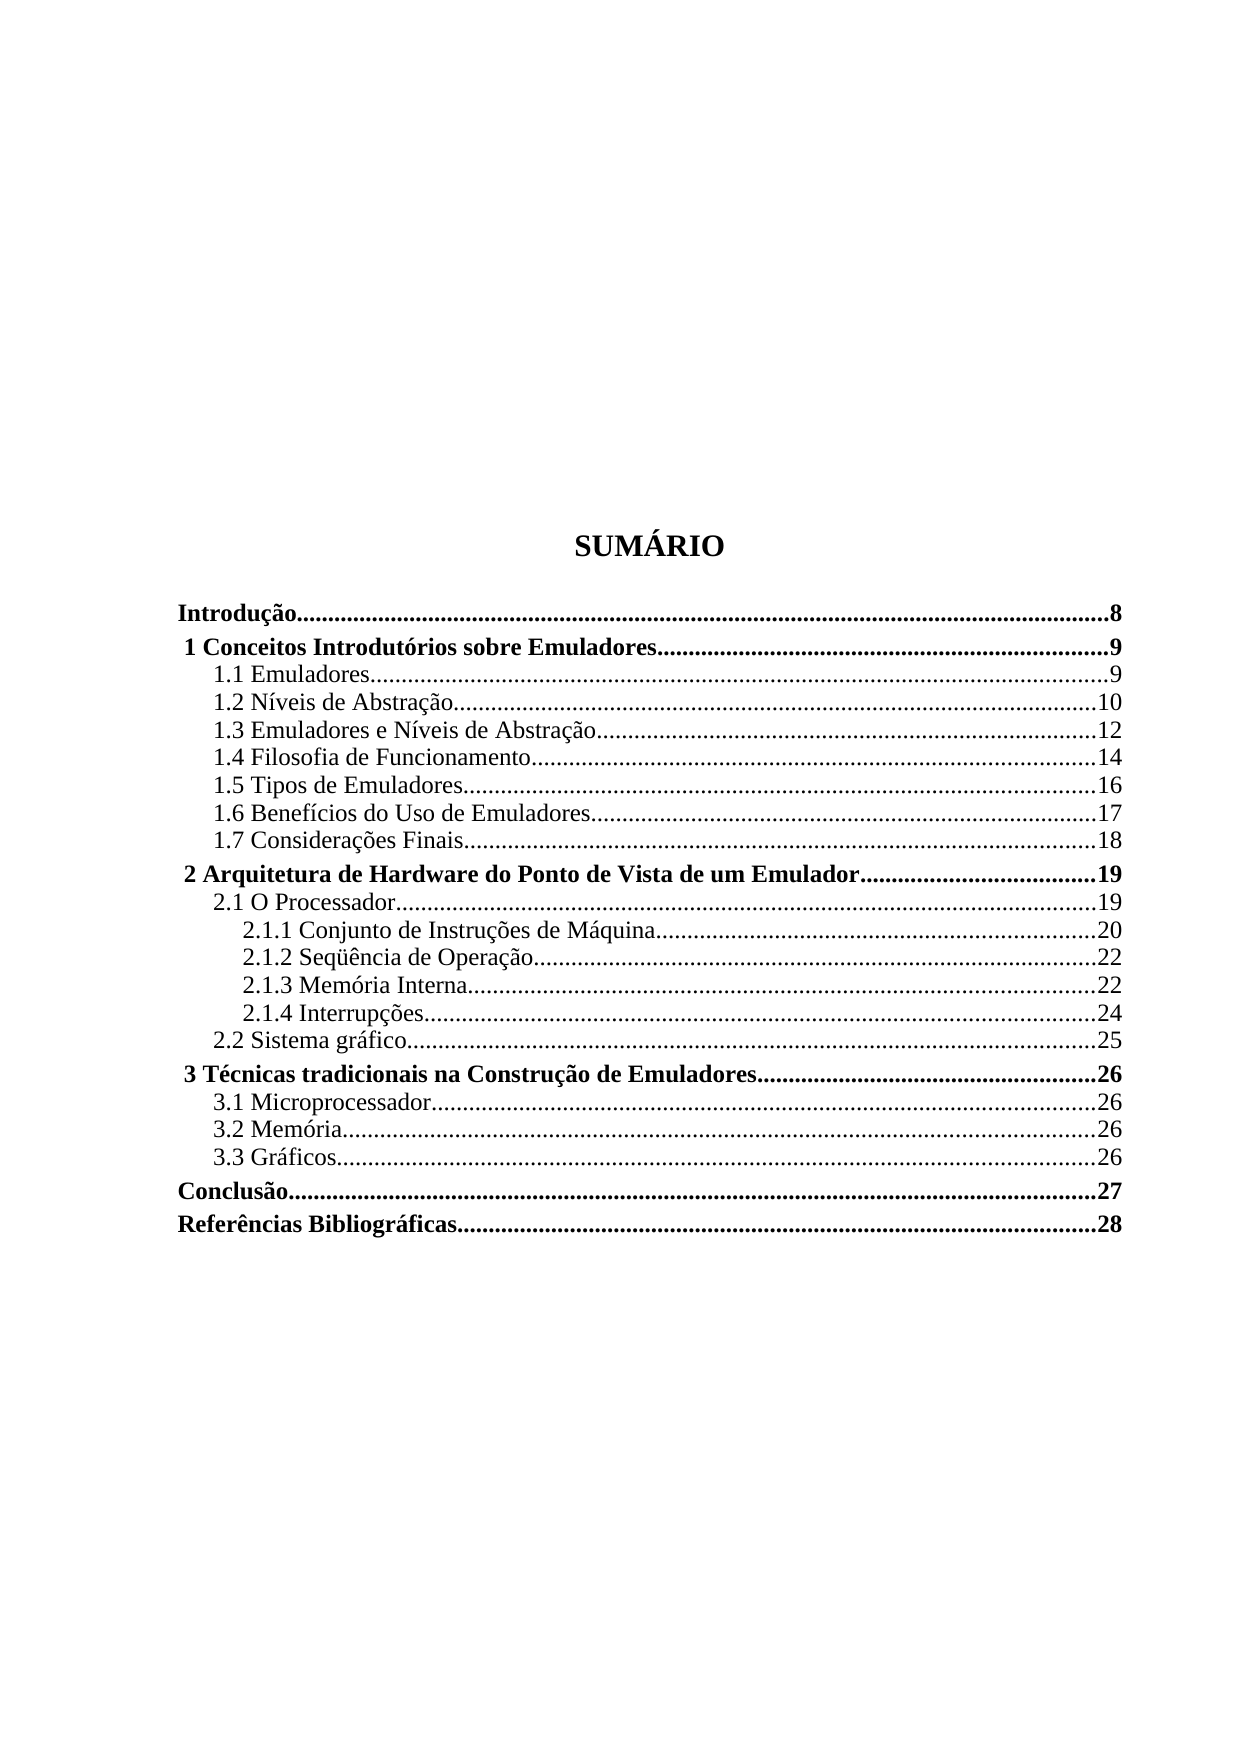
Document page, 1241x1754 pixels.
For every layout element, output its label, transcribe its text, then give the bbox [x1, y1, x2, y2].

text 2.1.1 Conjunto de Instruções de Máquina 20 [236, 916, 1122, 943]
subtitle SUMÁRIO [177, 529, 1122, 563]
text Conclusão 27 [177, 1177, 1122, 1205]
text 3.3 Gráficos 26 [207, 1143, 1122, 1171]
text 2.1 O Processador 19 [207, 888, 1122, 916]
text 2 Arquitetura de Hardware do Ponto de Vista de um Emulador 19 [177, 860, 1122, 888]
text 1.5 Tipos de Emuladores 16 [207, 771, 1122, 799]
text 2.1.4 Interrupções 24 [236, 999, 1122, 1027]
text 1.3 Emuladores e Níveis de Abstração 12 [207, 716, 1122, 743]
text 1 Conceitos Introdutórios sobre Emuladores 9 [177, 633, 1122, 660]
text 1.6 Benefícios do Uso de Emuladores 17 [207, 799, 1122, 827]
text Referências Bibliográficas 28 [177, 1211, 1122, 1238]
text 2.1.2 Seqüência de Operação 22 [236, 943, 1122, 971]
text 3.1 Microprocessador 26 [207, 1088, 1122, 1116]
text 1.4 Filosofia de Funcionamento 14 [207, 743, 1122, 771]
text 3.2 Memória 26 [207, 1116, 1122, 1143]
text 2.2 Sistema gráfico 25 [207, 1027, 1122, 1054]
text 3 Técnicas tradicionais na Construção de Emuladores 26 [177, 1060, 1122, 1088]
text Introdução 8 [177, 599, 1122, 627]
text 1.2 Níveis de Abstração 10 [207, 688, 1122, 716]
text 1.1 Emuladores 9 [207, 660, 1122, 688]
text 2.1.3 Memória Interna 22 [236, 971, 1122, 999]
text 1.7 Considerações Finais 18 [207, 827, 1122, 854]
